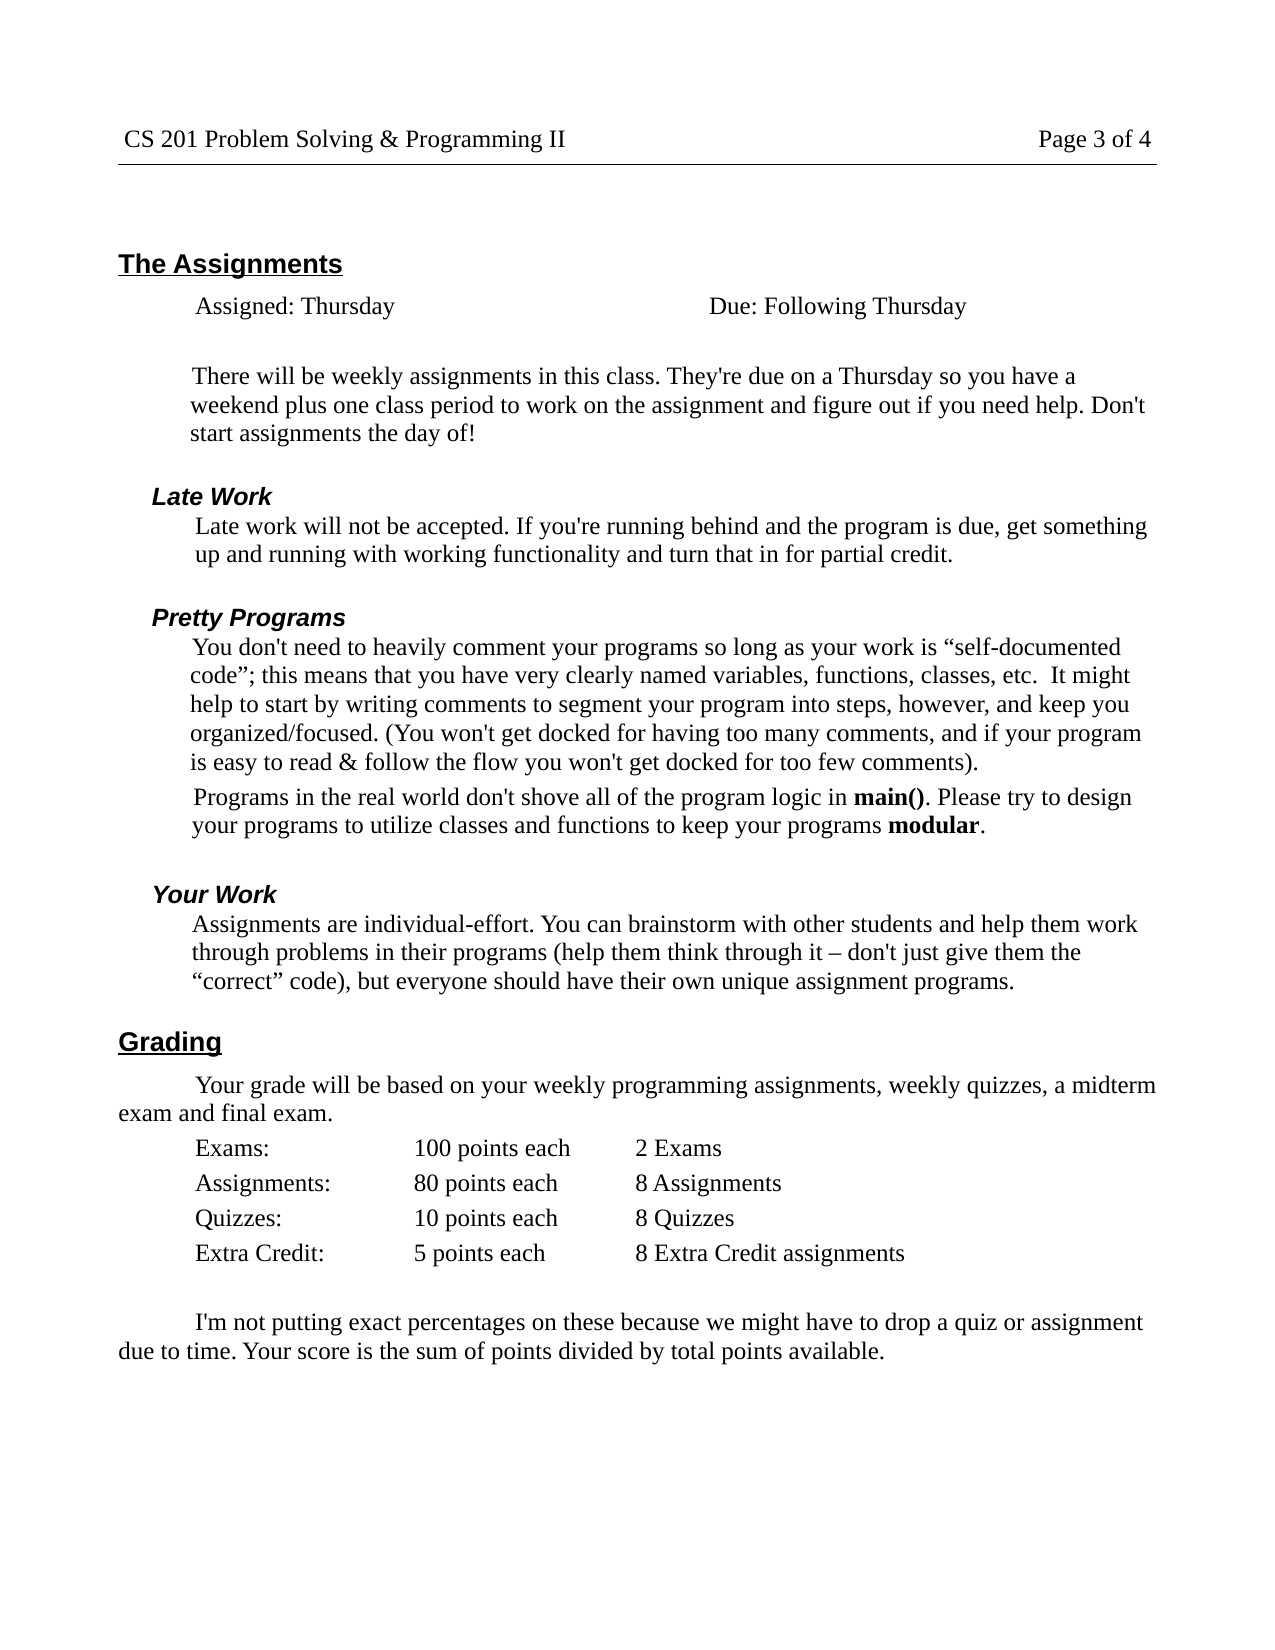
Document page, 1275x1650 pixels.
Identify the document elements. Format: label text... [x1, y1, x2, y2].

text Extra Credit: 5 points each 8 Extra Credit assignments [118, 1238, 1157, 1266]
text Quizzes: 10 points each 8 Quizzes [118, 1203, 1157, 1232]
text Assignments: 80 points each 8 Assignments [118, 1168, 1157, 1197]
text There will be weekly assignments in this class. They're due on a Thursday so you have a weekend plus one class period to work on the assignment and figure out if you need help. Don't start assignments the day of! [190, 361, 1157, 447]
text You don't need to heavily comment your programs so long as your work is “self-documented code”; this means that you have very clearly named variables, functions, classes, etc. It might help to start by writing comments to segment your program into steps, however, and keep you organized/focused. (You won't get docked for having too many comments, and if your program is easy to read & follow the flow you won't get docked for too few comments). [190, 632, 1157, 776]
text Programs in the real world don't shove all of the program logic in main(). Please try to design your programs to utilize classes and functions to keep your programs modular. [192, 782, 1157, 839]
subtitle Grading [118, 1026, 1157, 1057]
text Exams: 100 points each 2 Exams [118, 1133, 1157, 1162]
subtitle Your Work [152, 880, 1157, 909]
text I'm not putting exact percentages on these because we might have to drop a quiz or assignment due to time. Your score is the sum of points divided by total points available. [118, 1307, 1157, 1365]
text Your grade will be based on your weekly programming assignments, weekly quizzes, a midterm exam and final exam. [118, 1070, 1157, 1127]
subtitle Pretty Programs [152, 603, 1157, 632]
text Late work will not be accepted. If you're running behind and the program is due, get something up and running with working functionality and turn that in for partial credit. [195, 511, 1157, 568]
text Assigned: Thursday Due: Following Thursday [118, 291, 1157, 320]
text Assignments are individual-effort. You can brainstorm with other students and help them work through problems in their programs (help them think through it – don't just give them the “correct” code), but everyone should have their own unique assignment programs. [192, 909, 1157, 995]
subtitle The Assignments [118, 248, 1157, 279]
subtitle Late Work [152, 482, 1157, 511]
